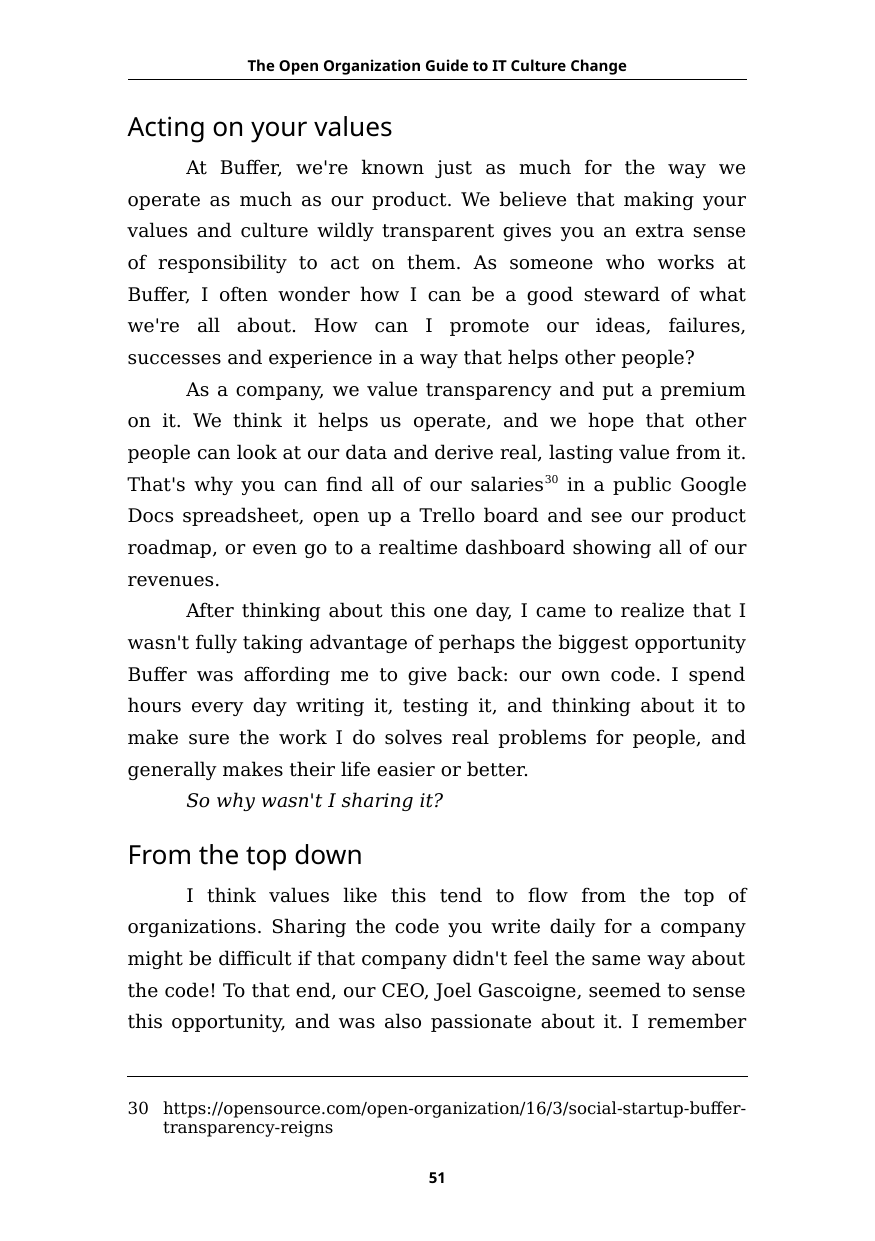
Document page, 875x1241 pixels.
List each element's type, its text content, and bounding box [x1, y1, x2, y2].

subtitle From the top down [127, 837, 747, 872]
subtitle Acting on your values [127, 109, 747, 144]
text As a company, we value transparency and put a premium on it. We think it helps us operate, and we hope that other people can look at our data and derive real, lasting value from it. That's why you can find all of our salaries in a public Google Docs spreadsheet, open up a Trello board and see our product roadmap, or even go to a realtime dashboard showing all of our revenues. [127, 379, 747, 591]
text https://opensource.com/open-organization/16/3/social-startup-buffer-transparency-reigns [127, 1099, 747, 1138]
text I think values like this tend to flow from the top of organizations. Sharing the code you write daily for a company might be difficult if that company didn't feel the same way about the code! To that end, our CEO, Joel Gascoigne, seemed to sense this opportunity, and was also passionate about it. I remember [127, 885, 747, 1033]
text So why wasn't I sharing it? [127, 790, 747, 812]
text At Buffer, we're known just as much for the way we operate as much as our product. We believe that making your values and culture wildly transparent gives you an extra sense of responsibility to act on them. As someone who works at Buffer, I often wonder how I can be a good steward of what we're all about. How can I promote our ideas, failures, successes and experience in a way that helps other people? [127, 157, 747, 369]
text After thinking about this one day, I came to realize that I wasn't fully taking advantage of perhaps the biggest opportunity Buffer was affording me to give back: our own code. I spend hours every day writing it, testing it, and thinking about it to make sure the work I do solves real problems for people, and generally makes their life easier or better. [127, 600, 747, 781]
